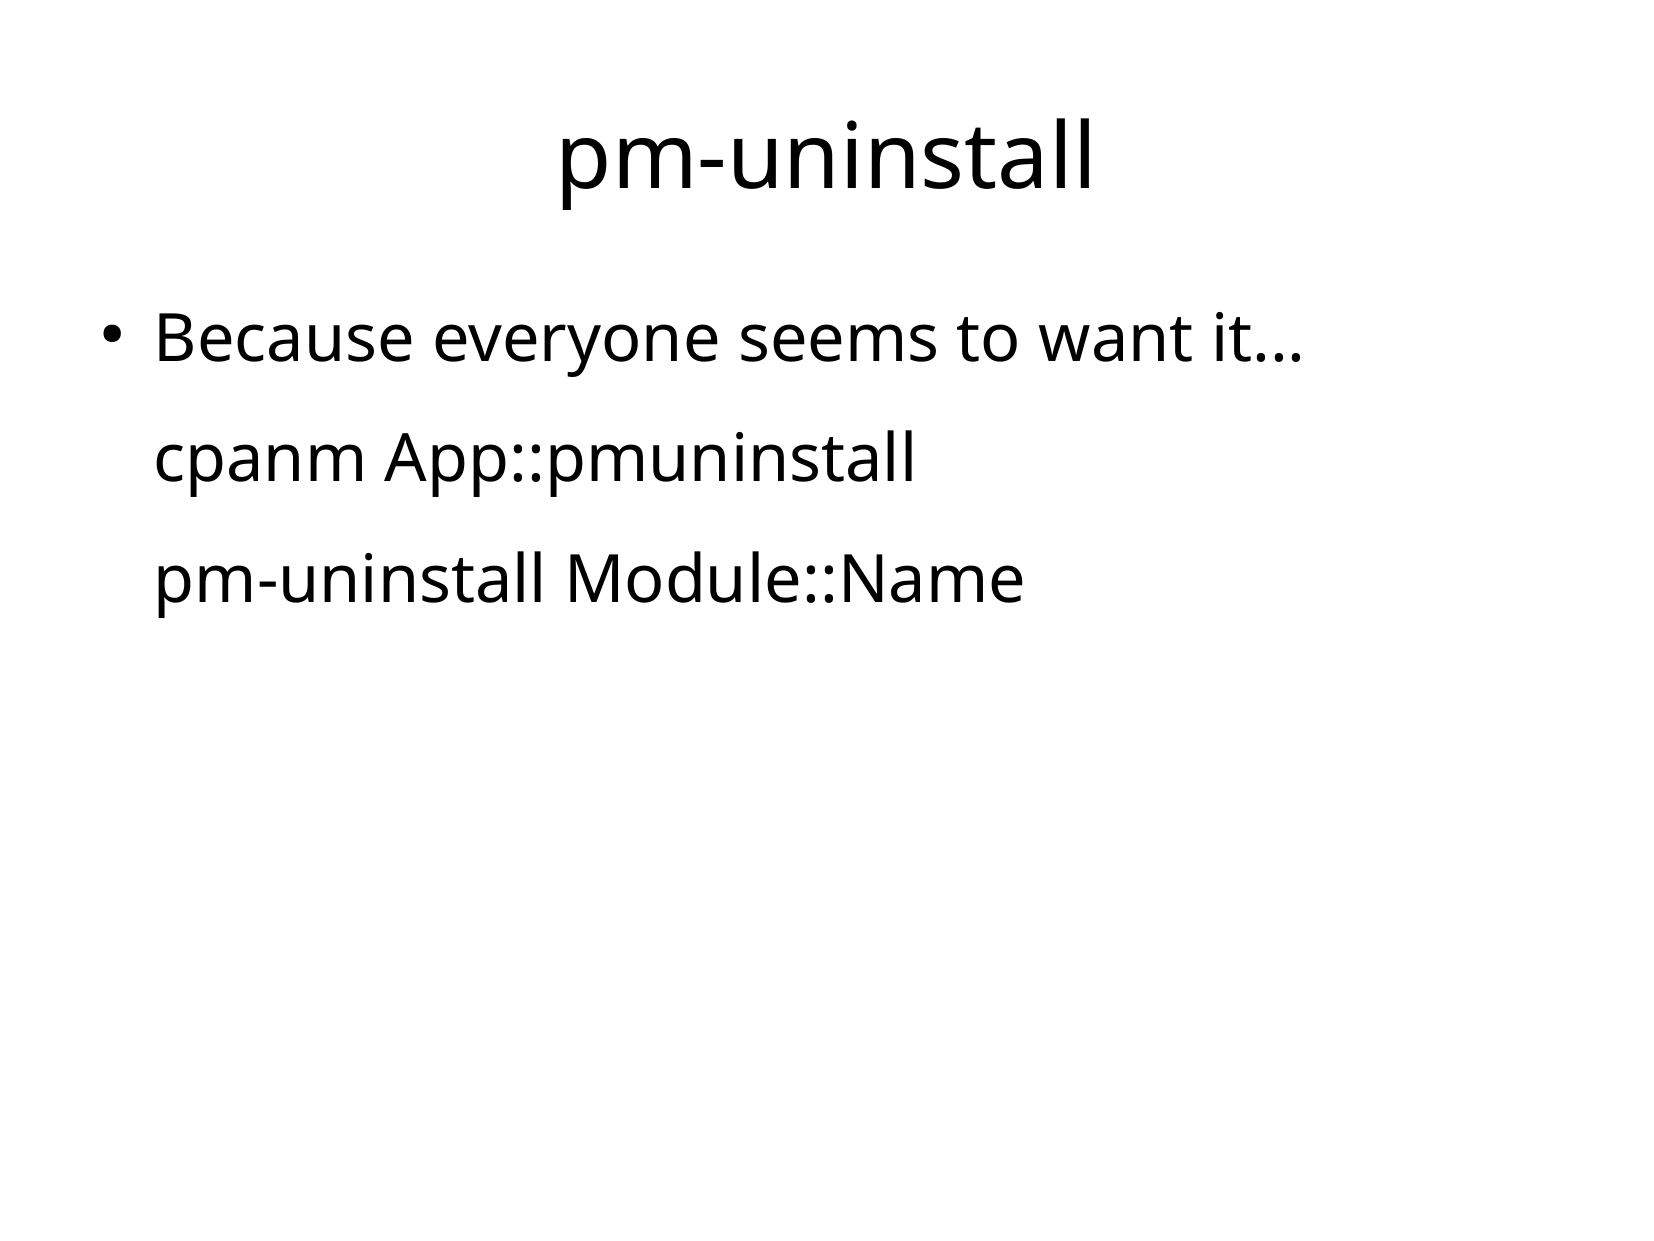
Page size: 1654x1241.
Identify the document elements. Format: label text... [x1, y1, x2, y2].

list Because everyone seems to want it... cpanm App::pmuninstall pm-uninstall Module::Name [82, 290, 1571, 1109]
title pm-uninstall [82, 49, 1571, 257]
